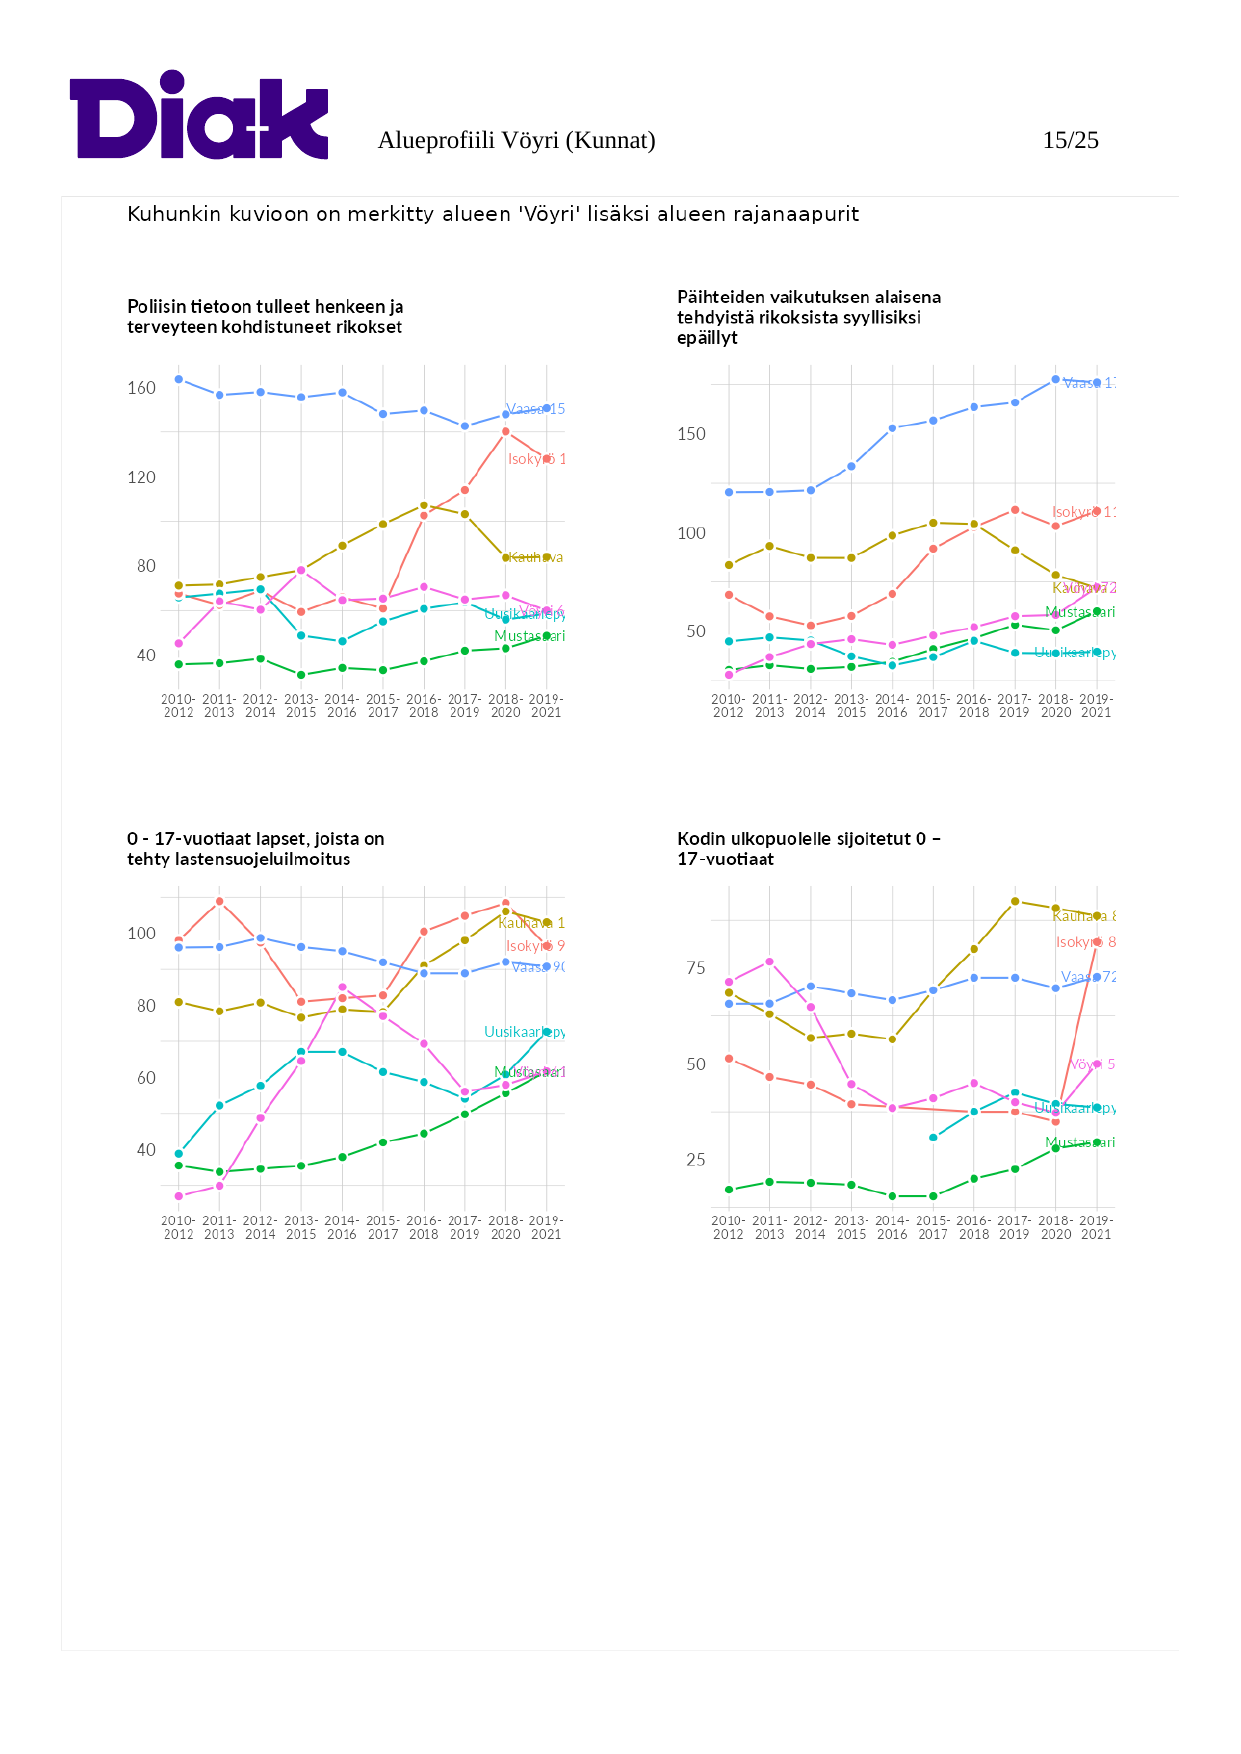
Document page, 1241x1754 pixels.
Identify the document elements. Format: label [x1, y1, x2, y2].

picture [61, 196, 1179, 1651]
